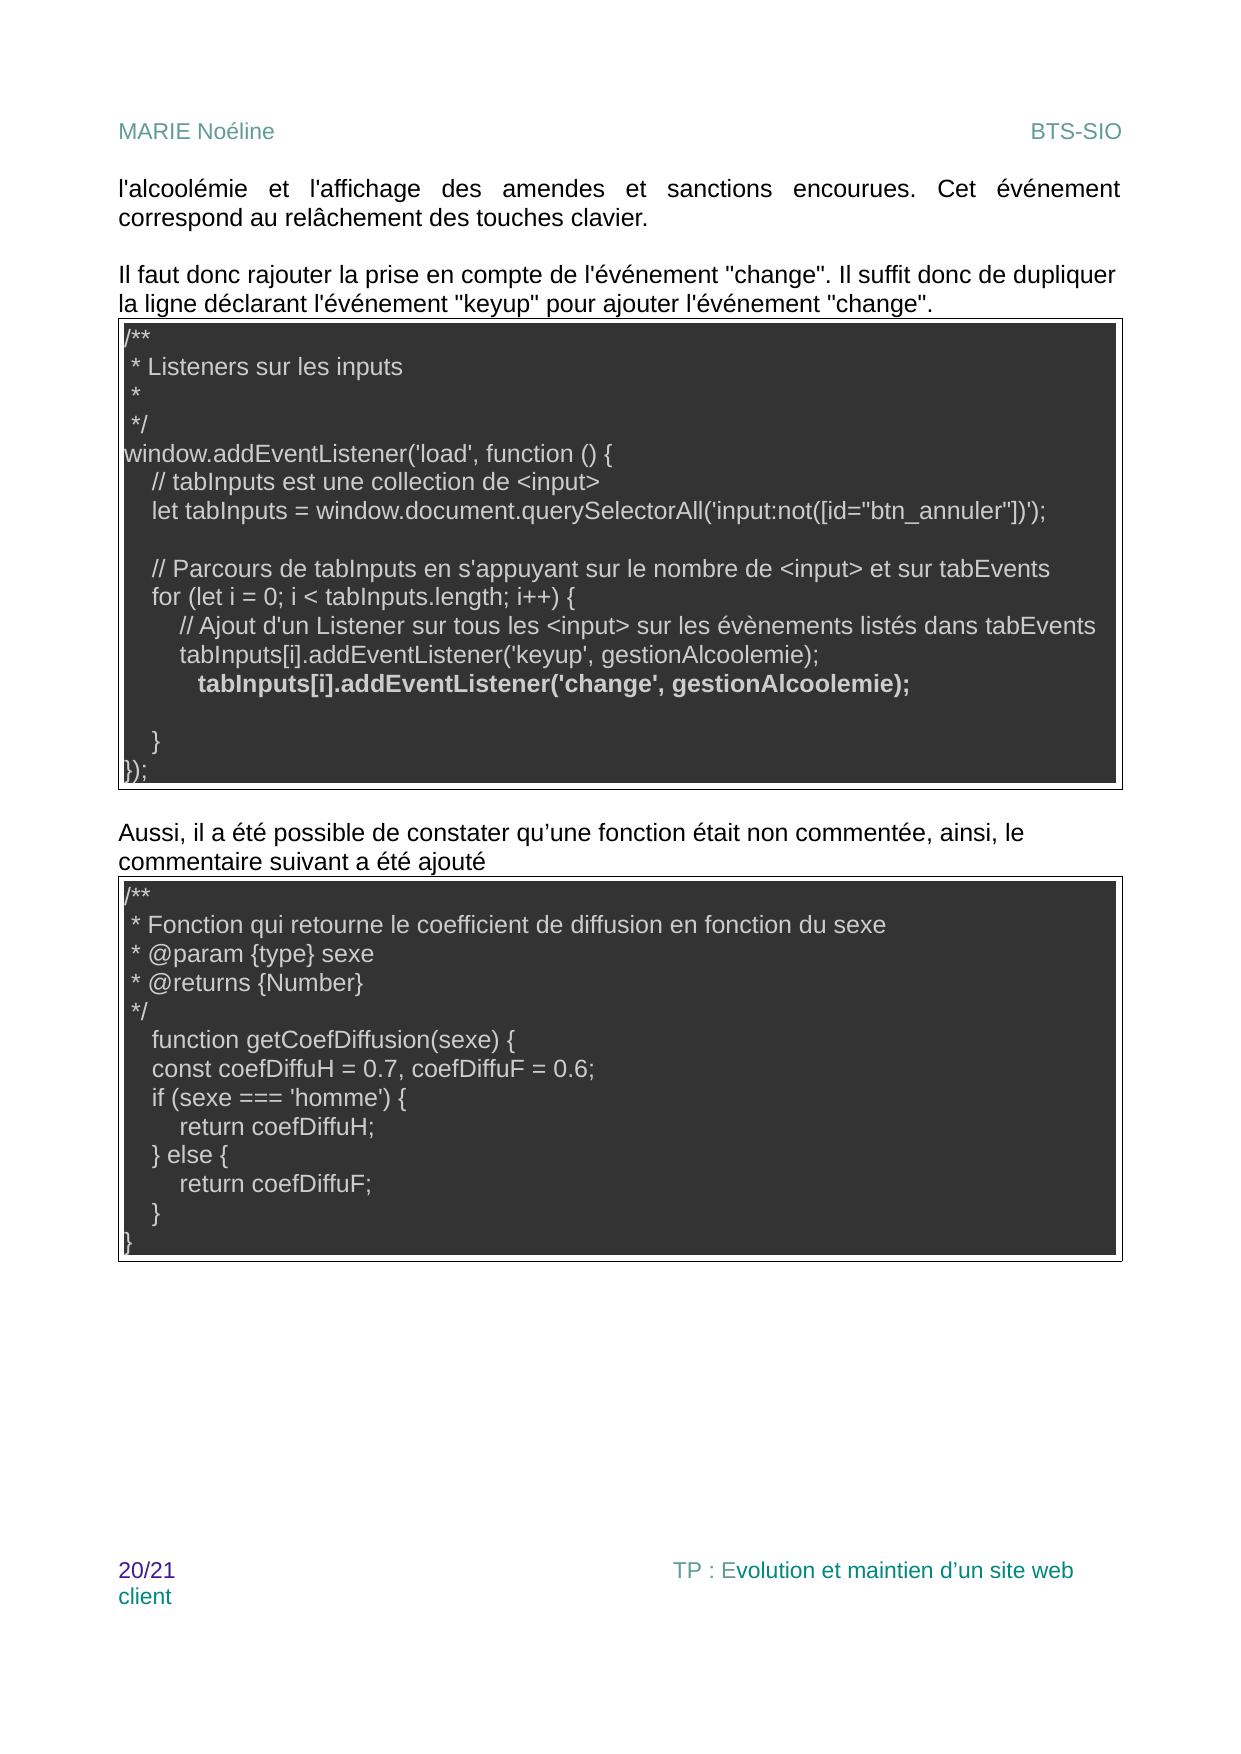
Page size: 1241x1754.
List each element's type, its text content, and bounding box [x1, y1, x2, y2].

text Aussi, il a été possible de constater qu’une fonction était non commentée, ainsi, le commentaire suivant a été ajouté [118, 818, 1122, 876]
text l'alcoolémie et l'affichage des amendes et sanctions encourues. Cet événement correspond au relâchement des touches clavier. [118, 174, 1122, 231]
text Il faut donc rajouter la prise en compte de l'événement "change". Il suffit donc de dupliquer la ligne déclarant l'événement "keyup" pour ajouter l'événement "change". [118, 260, 1122, 318]
table_header /** * Listeners sur les inputs * */ window.addEventListener('load', function () { // tabInputs est une collection de <input> let tabInputs = window.document.querySelectorAll('input:not([id="btn_annuler"])'); // Parcours de tabInputs en s'appuyant sur le nombre de <input> et sur tabEvents for (let i = 0; i < tabInputs.length; i++) { // Ajout d'un Listener sur tous les <input> sur les évènements listés dans tabEvents tabInputs[i].addEventListener('keyup', gestionAlcoolemie); tabInputs[i].addEventListener('change', gestionAlcoolemie); } }); [119, 319, 1122, 789]
table_header /** * Fonction qui retourne le coefficient de diffusion en fonction du sexe * @param {type} sexe * @returns {Number} */ function getCoefDiffusion(sexe) { const coefDiffuH = 0.7, coefDiffuF = 0.6; if (sexe === 'homme') { return coefDiffuH; } else { return coefDiffuF; } } [119, 877, 1122, 1261]
